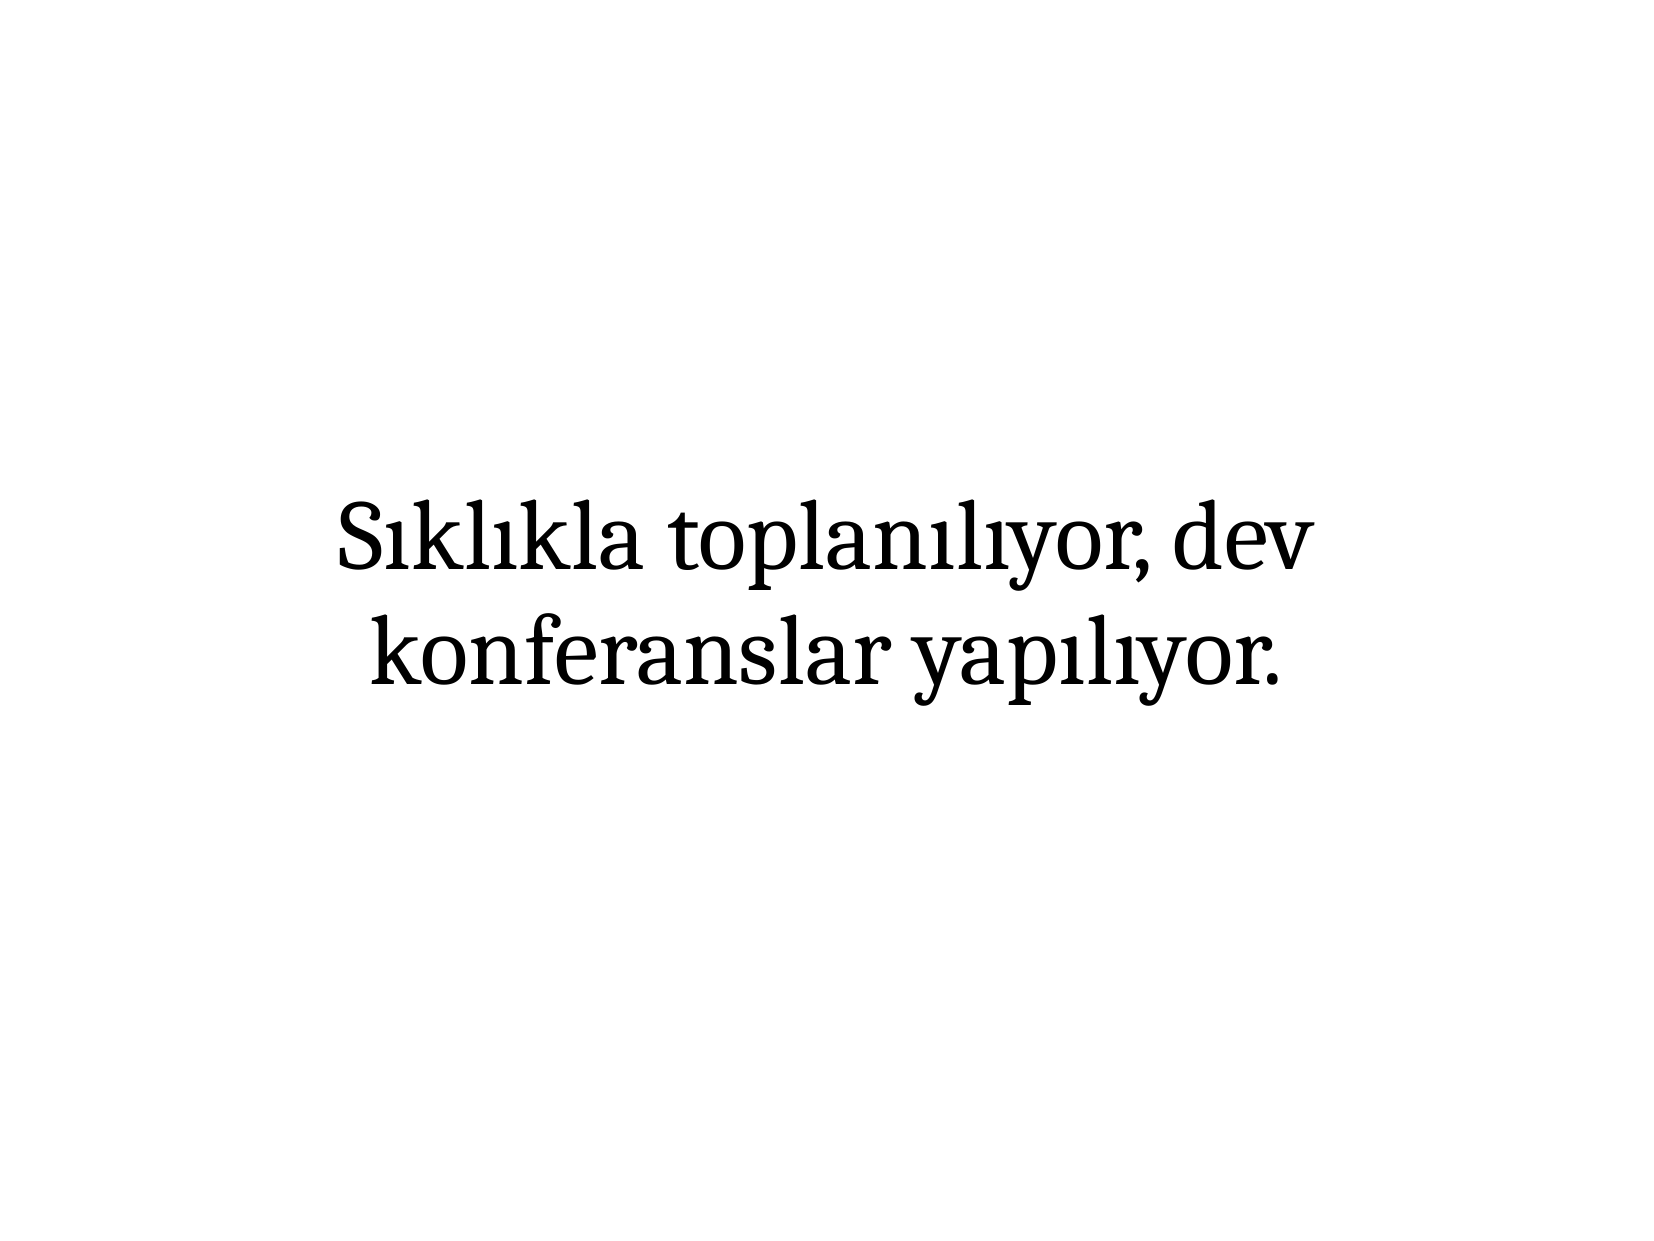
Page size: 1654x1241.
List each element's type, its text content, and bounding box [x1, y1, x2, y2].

title Sıklıkla toplanılıyor, dev konferanslar yapılıyor. [82, 281, 1571, 908]
